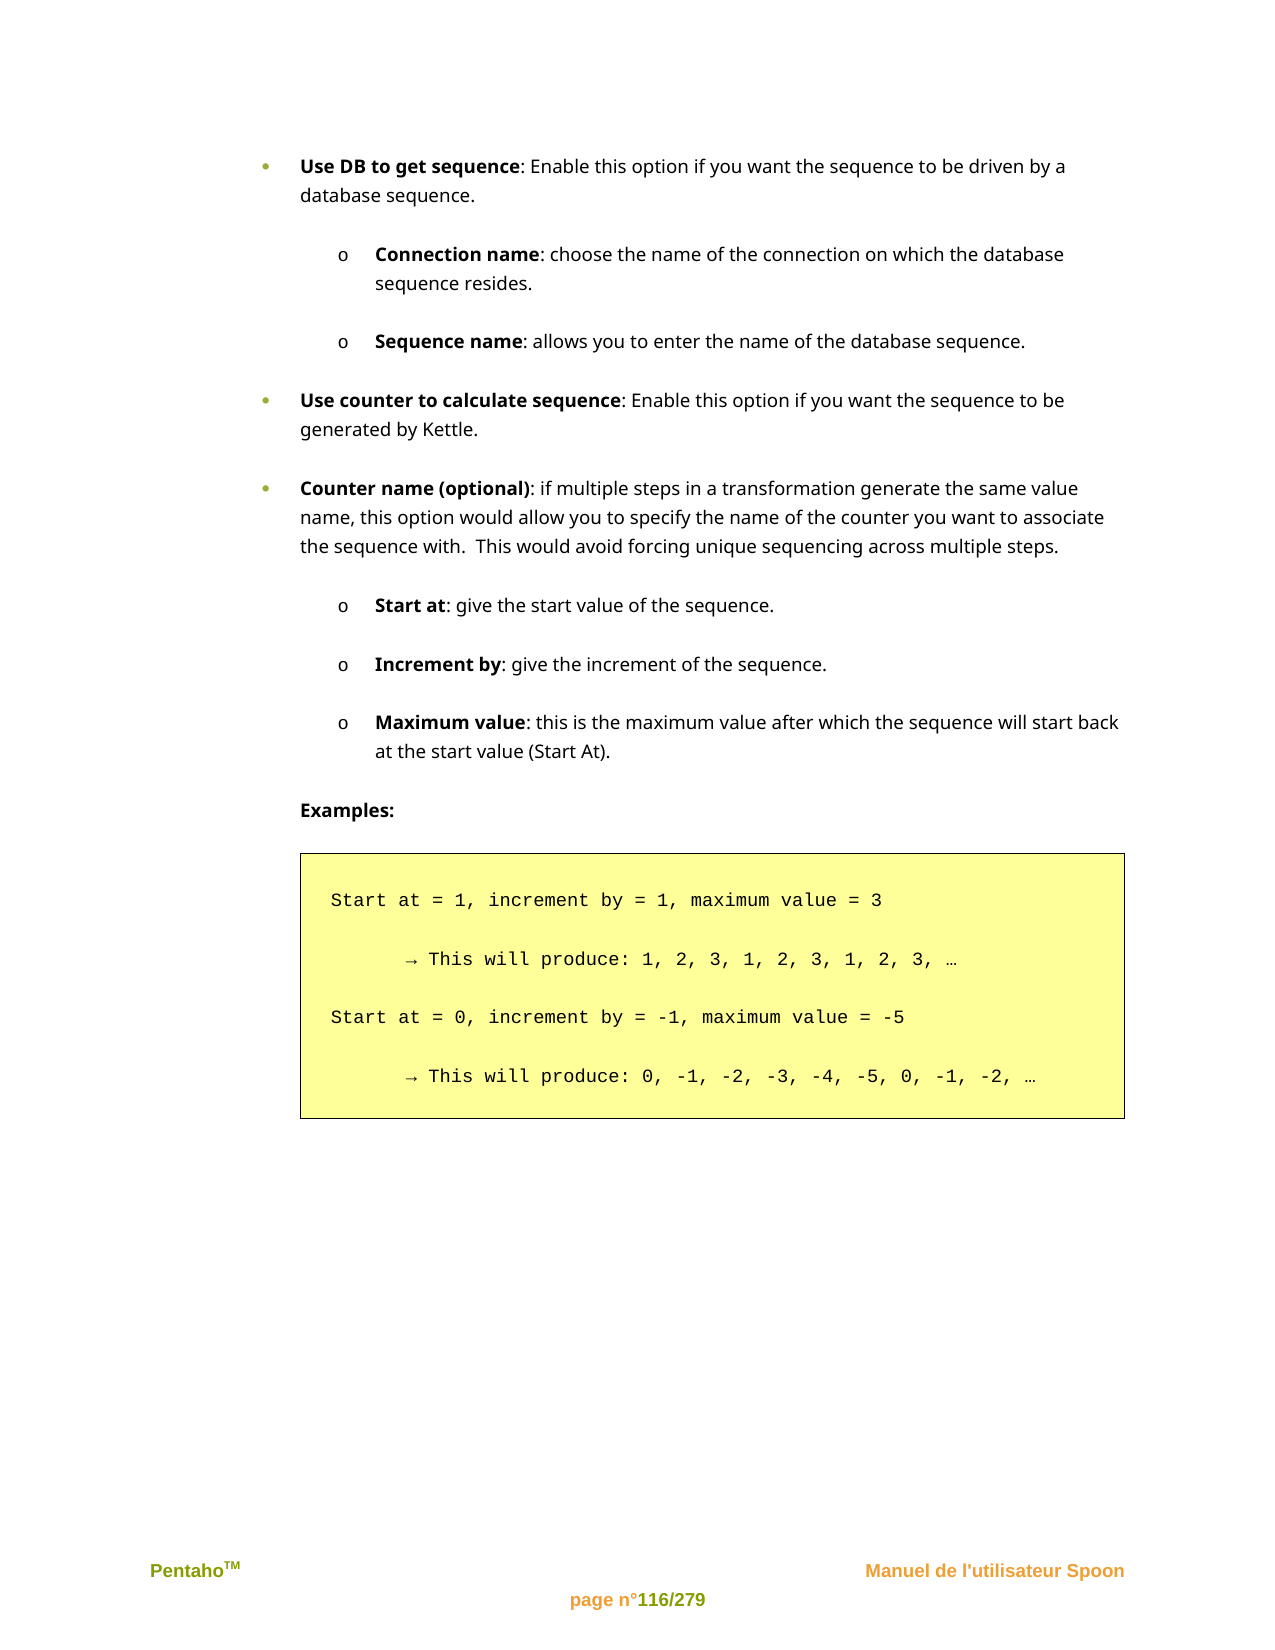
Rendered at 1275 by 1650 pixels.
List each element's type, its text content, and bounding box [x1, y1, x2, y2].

list Start at: give the start value of the sequence. [337, 589, 1125, 618]
text Examples: [225, 794, 1125, 823]
list Increment by: give the increment of the sequence. [337, 648, 1125, 677]
list Use counter to calculate sequence: Enable this option if you want the sequence to be generated by Kettle. [262, 384, 1125, 443]
list Connection name: choose the name of the connection on which the database sequence resides. [337, 238, 1125, 296]
list Sequence name: allows you to enter the name of the database sequence. [337, 326, 1125, 355]
text → This will produce: 1, 2, 3, 1, 2, 3, 1, 2, 3, … [301, 911, 1124, 970]
text Start at = 1, increment by = 1, maximum value = 3 [301, 854, 1124, 911]
list Counter name (optional): if multiple steps in a transformation generate the same value name, this option would allow you to specify the name of the counter you want to associate the sequence with. This would avoid forcing unique sequencing across multiple steps. [262, 472, 1125, 559]
list Maximum value: this is the maximum value after which the sequence will start back at the start value (Start At). [337, 706, 1125, 765]
list Use DB to get sequence: Enable this option if you want the sequence to be driven by a database sequence. [262, 150, 1125, 208]
text → This will produce: 0, -1, -2, -3, -4, -5, 0, -1, -2, … [301, 1029, 1124, 1118]
text Start at = 0, increment by = -1, maximum value = -5 [301, 970, 1124, 1029]
